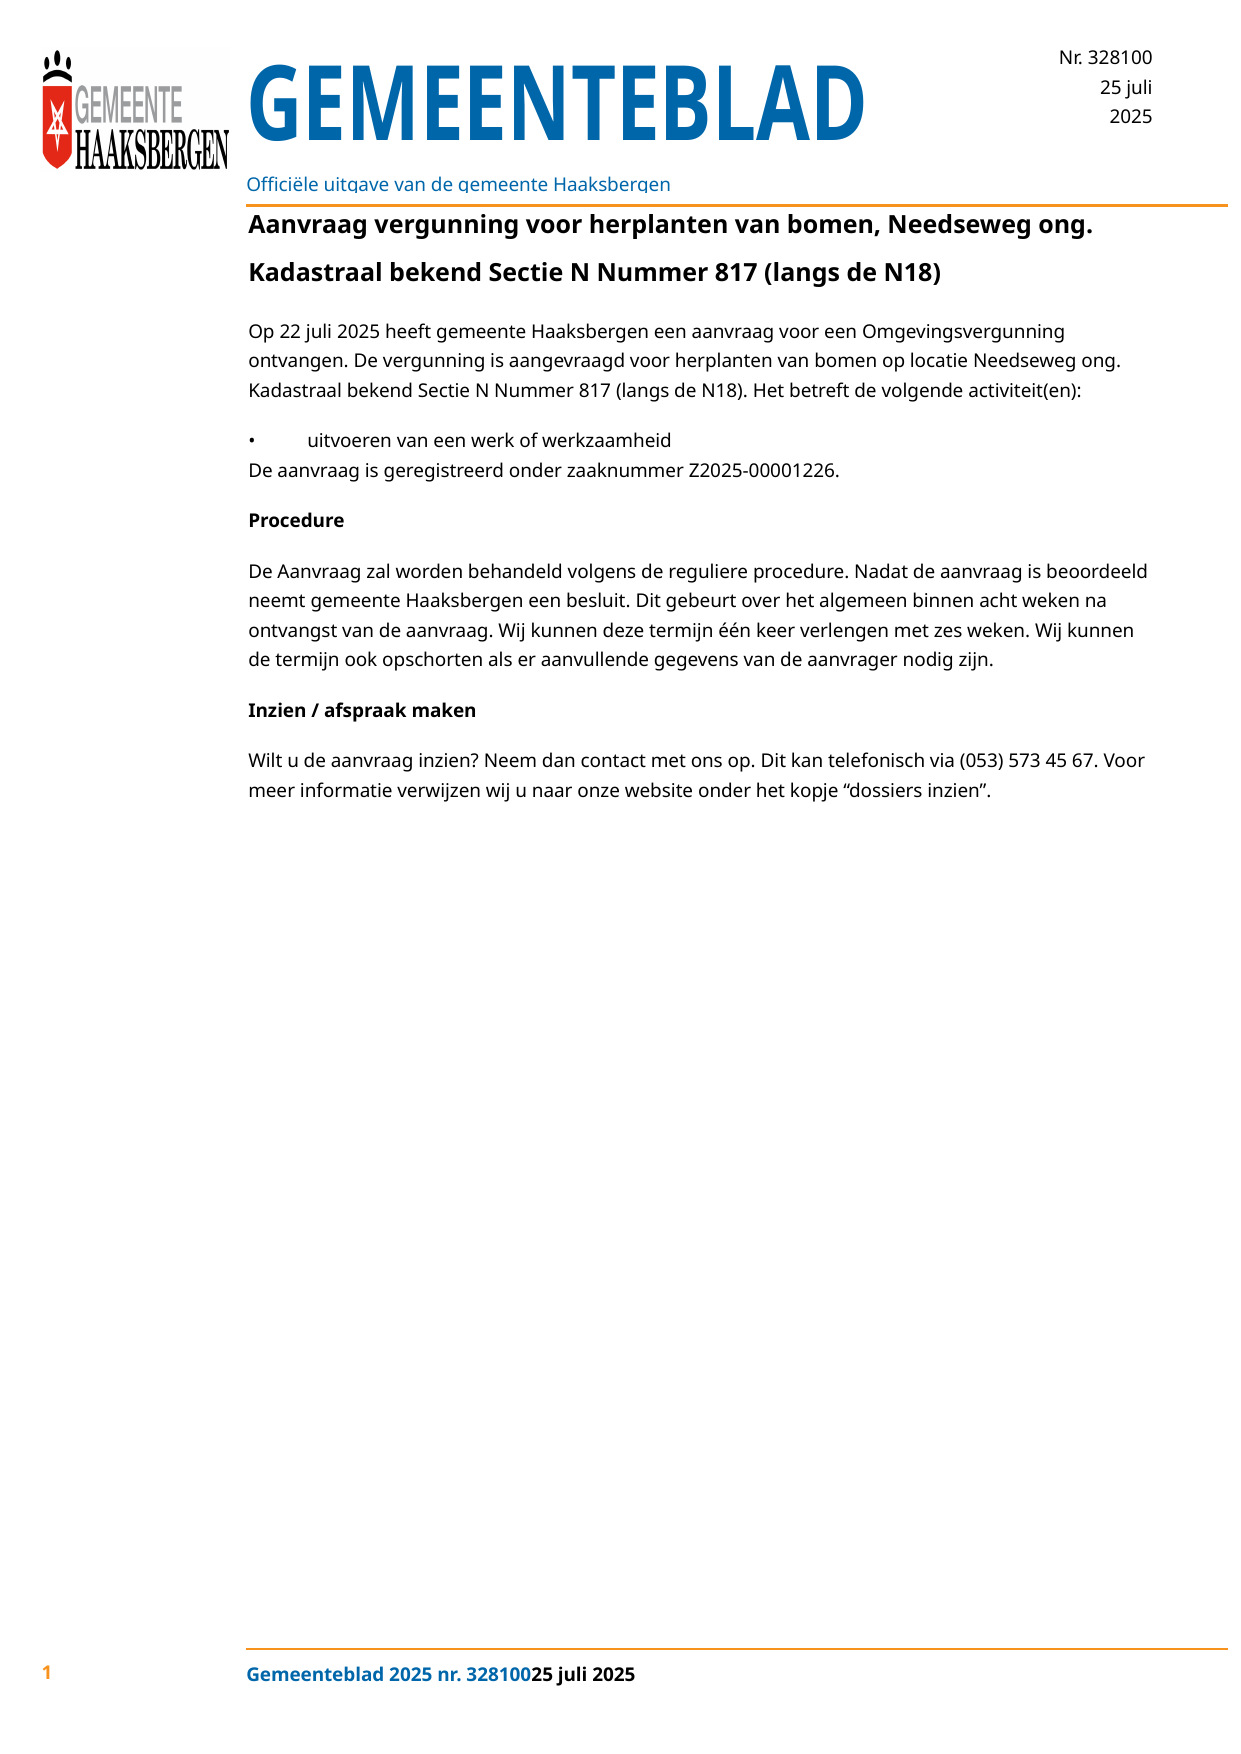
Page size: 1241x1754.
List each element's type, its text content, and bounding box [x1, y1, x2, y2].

text Op 22 juli 2025 heeft gemeente Haaksbergen een aanvraag voor een Omgevingsvergunning ontvangen. De vergunning is aangevraagd voor herplanten van bomen op locatie Needseweg ong. Kadastraal bekend Sectie N Nummer 817 (langs de N18). Het betreft de volgende activiteit(en): [248, 318, 1152, 403]
text De aanvraag is geregistreerd onder zaaknummer Z2025-00001226. [248, 457, 1152, 483]
text De Aanvraag zal worden behandeld volgens de reguliere procedure. Nadat de aanvraag is beoordeeld neemt gemeente Haaksbergen een besluit. Dit gebeurt over het algemeen binnen acht weken na ontvangst van de aanvraag. Wij kunnen deze termijn één keer verlengen met zes weken. Wij kunnen de termijn ook opschorten als er aanvullende gegevens van de aanvrager nodig zijn. [248, 558, 1152, 672]
text Wilt u de aanvraag inzien? Neem dan contact met ons op. Dit kan telefonisch via (053) 573 45 67. Voor meer informatie verwijzen wij u naar onze website onder het kopje “dossiers inzien”. [248, 747, 1152, 803]
text Procedure [248, 507, 1152, 533]
list uitvoeren van een werk of werkzaamheid [248, 427, 1152, 453]
text Inzien / afspraak maken [248, 697, 1152, 723]
picture [41, 47, 231, 172]
text Aanvraag vergunning voor herplanten van bomen, Needseweg ong. Kadastraal bekend Sectie N Nummer 817 (langs de N18) [248, 207, 1152, 288]
